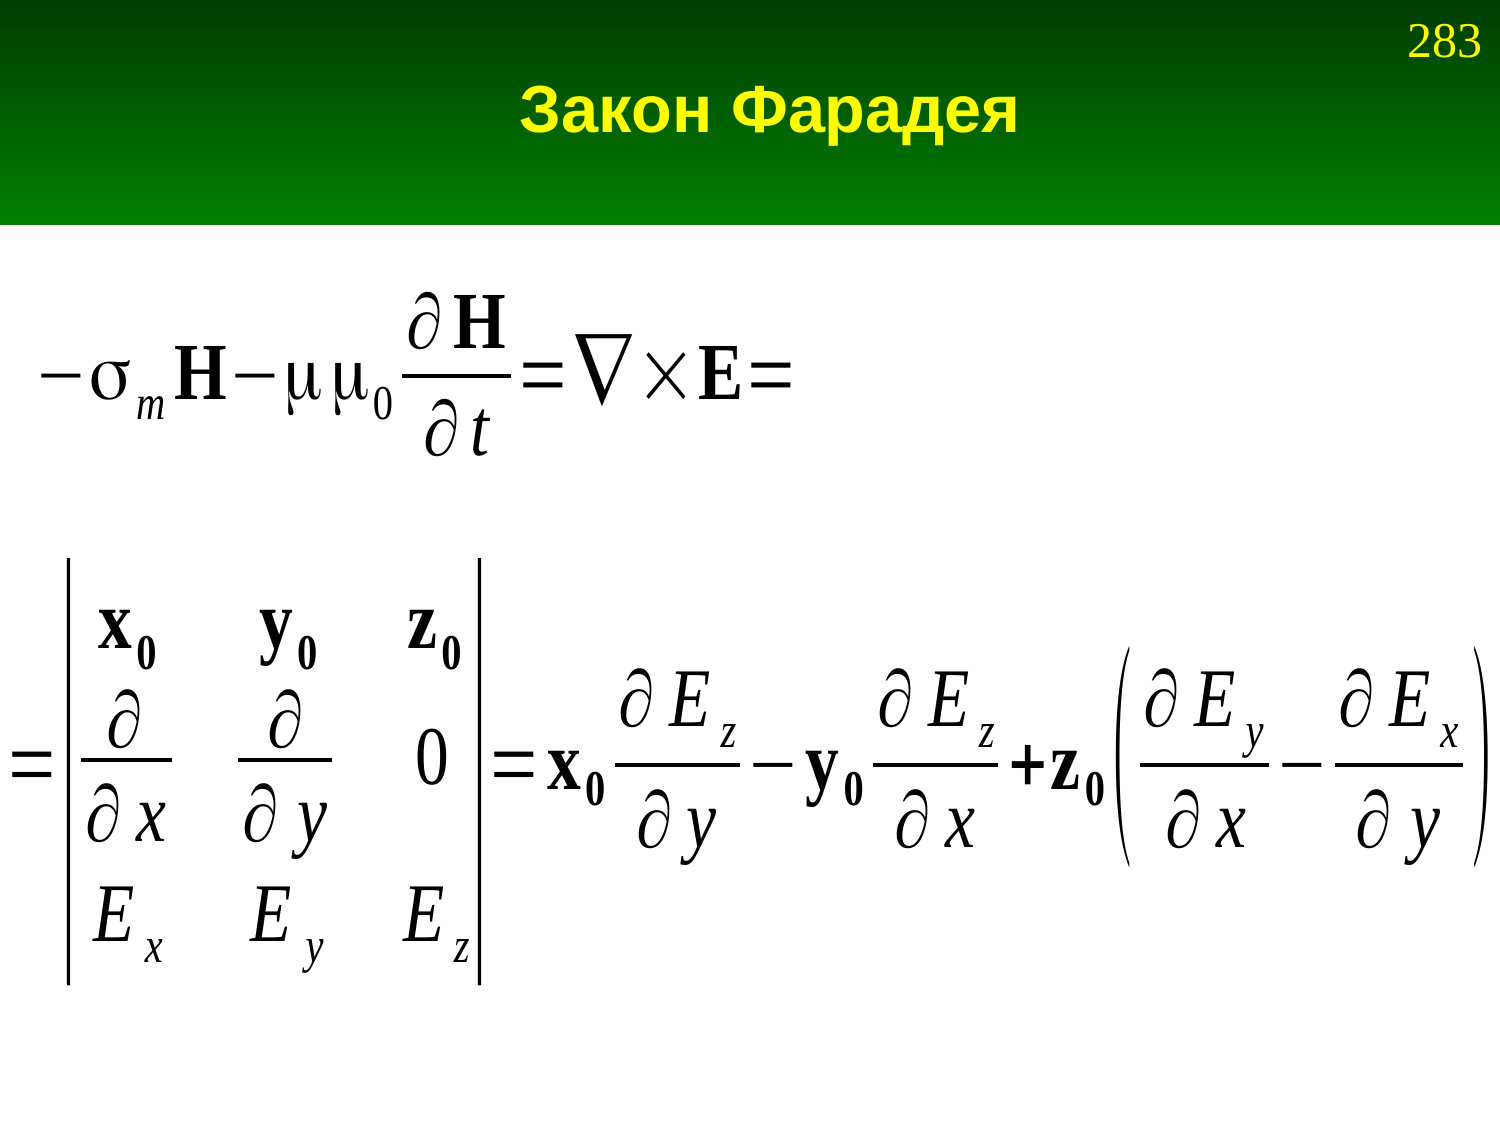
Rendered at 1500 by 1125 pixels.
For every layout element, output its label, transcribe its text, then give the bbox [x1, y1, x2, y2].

chart [0, 554, 1500, 992]
chart [17, 277, 817, 472]
title Закон Фарадея [100, 2, 1441, 209]
